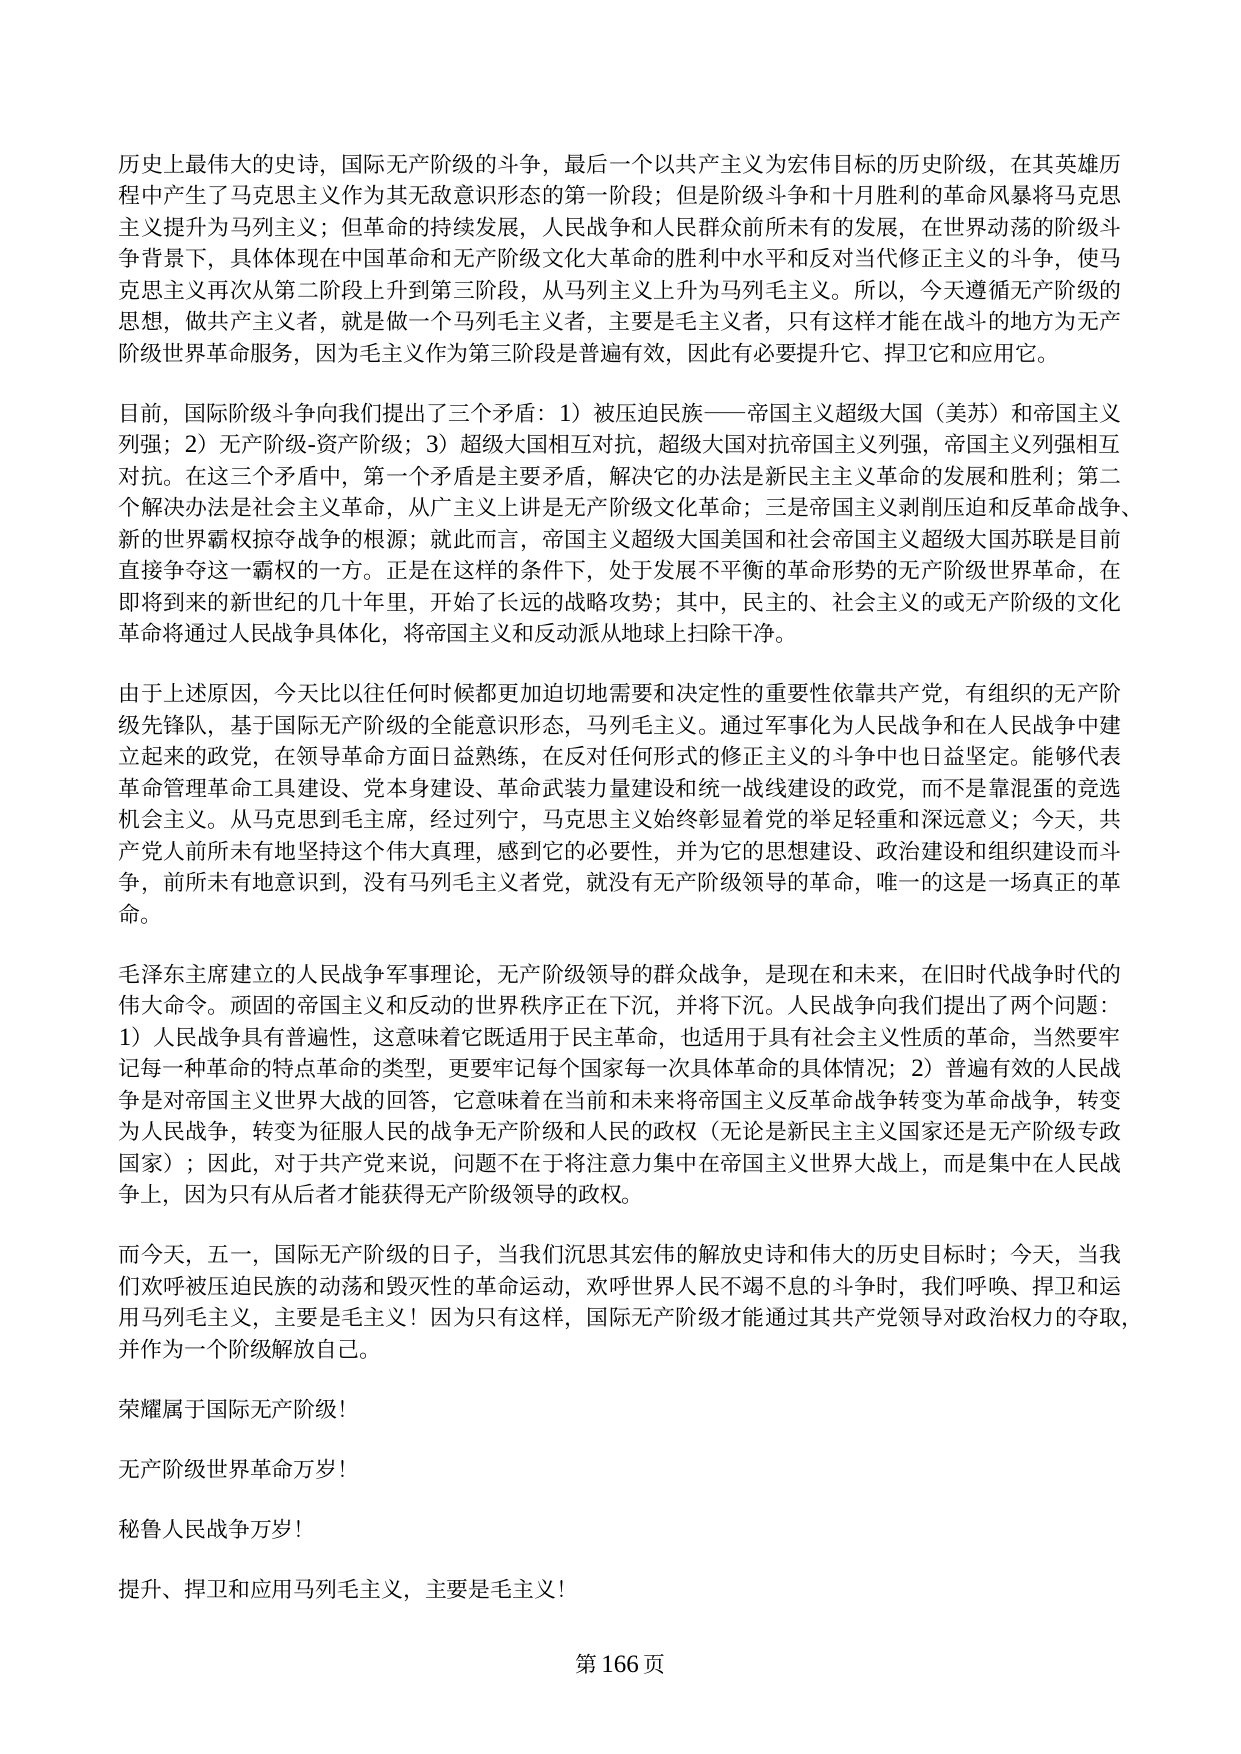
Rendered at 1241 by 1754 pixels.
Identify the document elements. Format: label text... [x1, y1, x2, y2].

text 毛泽东主席建立的人民战争军事理论，无产阶级领导的群众战争，是现在和未来，在旧时代战争时代的伟大命令。顽固的帝国主义和反动的世界秩序正在下沉，并将下沉。人民战争向我们提出了两个问题：1）人民战争具有普遍性，这意味着它既适用于民主革命，也适用于具有社会主义性质的革命，当然要牢记每一种革命的特点革命的类型，更要牢记每个国家每一次具体革命的具体情况；2）普遍有效的人民战争是对帝国主义世界大战的回答，它意味着在当前和未来将帝国主义反革命战争转变为革命战争，转变为人民战争，转变为征服人民的战争无产阶级和人民的政权（无论是新民主主义国家还是无产阶级专政国家）；因此，对于共产党来说，问题不在于将注意力集中在帝国主义世界大战上，而是集中在人民战争上，因为只有从后者才能获得无产阶级领导的政权。 [118, 957, 1122, 1209]
text 荣耀属于国际无产阶级！ [118, 1392, 1122, 1423]
text 历史上最伟大的史诗，国际无产阶级的斗争，最后一个以共产主义为宏伟目标的历史阶级，在其英雄历程中产生了马克思主义作为其无敌意识形态的第一阶段；但是阶级斗争和十月胜利的革命风暴将马克思主义提升为马列主义；但革命的持续发展，人民战争和人民群众前所未有的发展，在世界动荡的阶级斗争背景下，具体体现在中国革命和无产阶级文化大革命的胜利中水平和反对当代修正主义的斗争，使马克思主义再次从第二阶段上升到第三阶段，从马列主义上升为马列毛主义。所以，今天遵循无产阶级的思想，做共产主义者，就是做一个马列毛主义者，主要是毛主义者，只有这样才能在战斗的地方为无产阶级世界革命服务，因为毛主义作为第三阶段是普遍有效，因此有必要提升它、捍卫它和应用它。 [118, 147, 1122, 367]
text 无产阶级世界革命万岁！ [118, 1452, 1122, 1484]
text 目前，国际阶级斗争向我们提出了三个矛盾：1）被压迫民族——帝国主义超级大国（美苏）和帝国主义列强；2）无产阶级-资产阶级；3）超级大国相互对抗，超级大国对抗帝国主义列强，帝国主义列强相互对抗。在这三个矛盾中，第一个矛盾是主要矛盾，解决它的办法是新民主主义革命的发展和胜利；第二个解决办法是社会主义革命，从广主义上讲是无产阶级文化革命；三是帝国主义剥削压迫和反革命战争、新的世界霸权掠夺战争的根源；就此而言，帝国主义超级大国美国和社会帝国主义超级大国苏联是目前直接争夺这一霸权的一方。正是在这样的条件下，处于发展不平衡的革命形势的无产阶级世界革命，在即将到来的新世纪的几十年里，开始了长远的战略攻势；其中，民主的、社会主义的或无产阶级的文化革命将通过人民战争具体化，将帝国主义和反动派从地球上扫除干净。 [118, 396, 1122, 648]
text 提升、捍卫和应用马列毛主义，主要是毛主义！ [118, 1573, 1122, 1604]
text 而今天，五一，国际无产阶级的日子，当我们沉思其宏伟的解放史诗和伟大的历史目标时；今天，当我们欢呼被压迫民族的动荡和毁灭性的革命运动，欢呼世界人民不竭不息的斗争时，我们呼唤、捍卫和运用马列毛主义，主要是毛主义！因为只有这样，国际无产阶级才能通过其共产党领导对政治权力的夺取，并作为一个阶级解放自己。 [118, 1237, 1122, 1363]
text 秘鲁人民战争万岁！ [118, 1512, 1122, 1544]
text 由于上述原因，今天比以往任何时候都更加迫切地需要和决定性的重要性依靠共产党，有组织的无产阶级先锋队，基于国际无产阶级的全能意识形态，马列毛主义。通过军事化为人民战争和在人民战争中建立起来的政党，在领导革命方面日益熟练，在反对任何形式的修正主义的斗争中也日益坚定。能够代表革命管理革命工具建设、党本身建设、革命武装力量建设和统一战线建设的政党，而不是靠混蛋的竞选机会主义。从马克思到毛主席，经过列宁，马克思主义始终彰显着党的举足轻重和深远意义；今天，共产党人前所未有地坚持这个伟大真理，感到它的必要性，并为它的思想建设、政治建设和组织建设而斗争，前所未有地意识到，没有马列毛主义者党，就没有无产阶级领导的革命，唯一的这是一场真正的革命。 [118, 677, 1122, 928]
